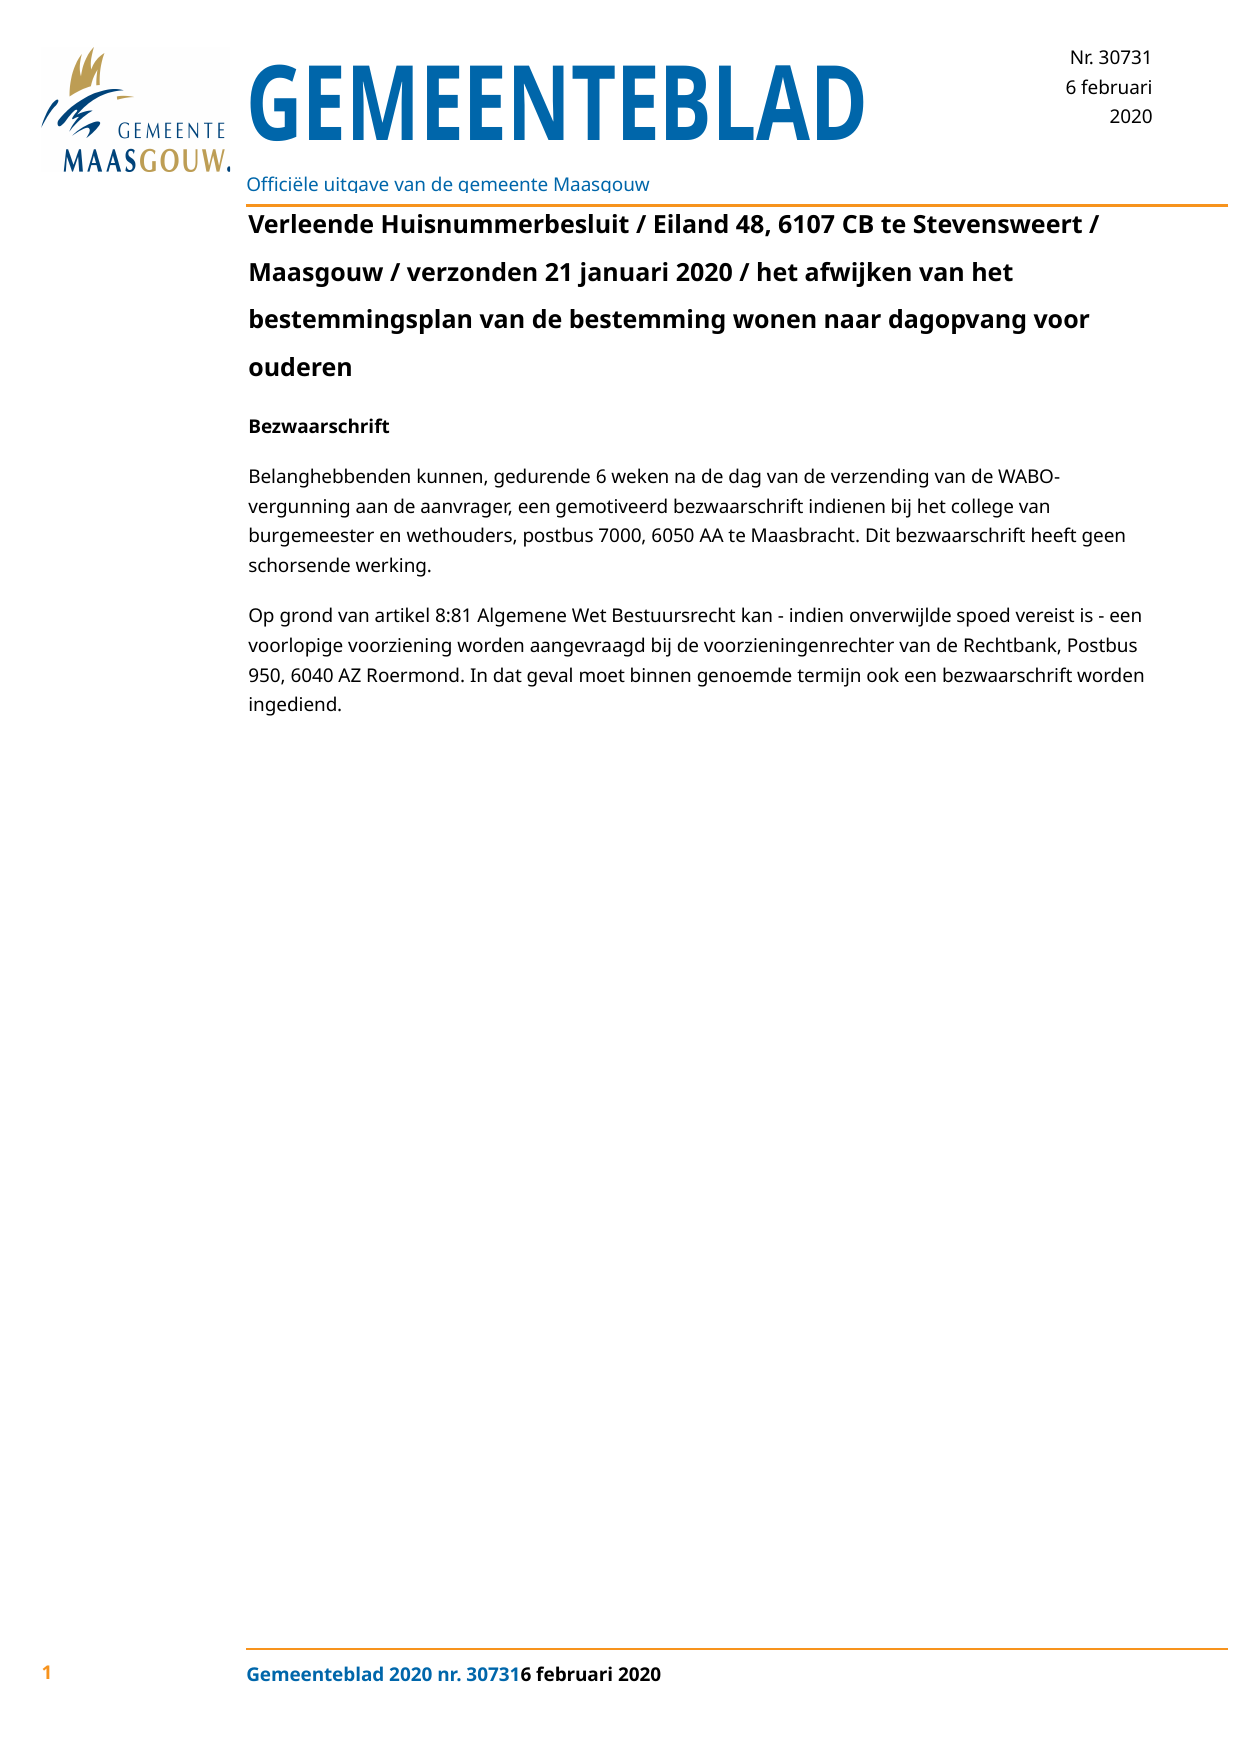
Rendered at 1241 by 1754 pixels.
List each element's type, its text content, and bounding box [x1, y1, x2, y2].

picture [41, 47, 231, 172]
text Bezwaarschrift [248, 413, 1152, 439]
text Belanghebbenden kunnen, gedurende 6 weken na de dag van de verzending van de WABO-vergunning aan de aanvrager, een gemotiveerd bezwaarschrift indienen bij het college van burgemeester en wethouders, postbus 7000, 6050 AA te Maasbracht. Dit bezwaarschrift heeft geen schorsende werking. [248, 463, 1152, 578]
text Verleende Huisnummerbesluit / Eiland 48, 6107 CB te Stevensweert / Maasgouw / verzonden 21 januari 2020 / het afwijken van het bestemmingsplan van de bestemming wonen naar dagopvang voor ouderen [248, 207, 1152, 384]
text Op grond van artikel 8:81 Algemene Wet Bestuursrecht kan - indien onverwijlde spoed vereist is - een voorlopige voorziening worden aangevraagd bij de voorzieningenrechter van de Rechtbank, Postbus 950, 6040 AZ Roermond. In dat geval moet binnen genoemde termijn ook een bezwaarschrift worden ingediend. [248, 603, 1152, 717]
